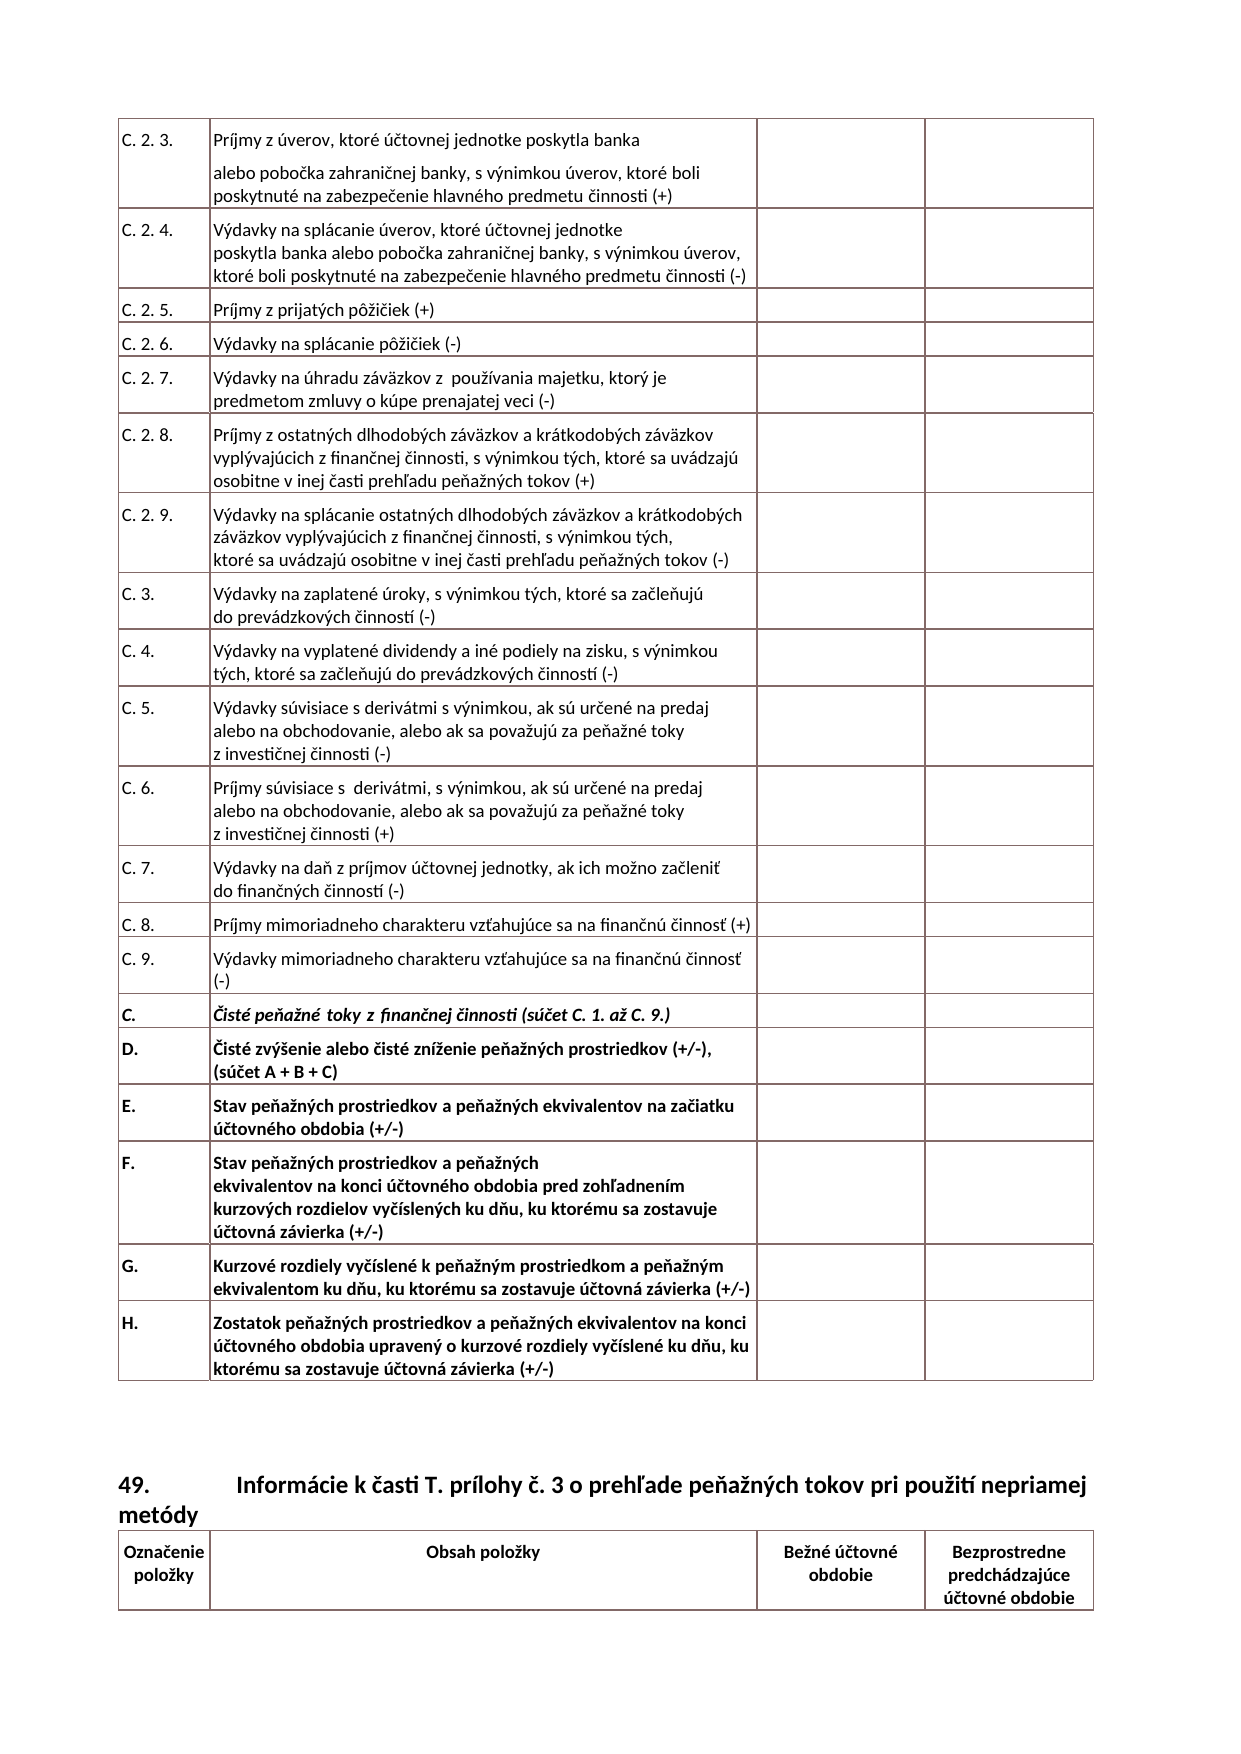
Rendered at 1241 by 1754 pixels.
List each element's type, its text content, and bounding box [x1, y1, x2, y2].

table_cell H. [119, 1301, 209, 1380]
table_cell [758, 1028, 924, 1083]
table_cell [926, 119, 1093, 207]
table_cell C. 9. [119, 937, 209, 993]
table_cell C. 2. 3. [119, 119, 209, 207]
table_cell [758, 209, 924, 287]
table_cell C. 4. [119, 630, 209, 685]
table_cell [926, 1301, 1093, 1380]
table_cell Čisté peňažné toky z finančnej činnosti (súčet C. 1. až C. 9.) [211, 994, 756, 1027]
table_cell C. 2. 5. [119, 289, 209, 321]
table_cell [758, 1301, 924, 1380]
table_cell Príjmy z ostatných dlhodobých záväzkov a krátkodobých záväzkov vyplývajúcich z finančnej činnosti, s výnimkou tých, ktoré sa uvádzajú osobitne v inej časti prehľadu peňažných tokov (+) [211, 414, 756, 492]
table_cell [926, 937, 1093, 993]
table_cell C. 7. [119, 846, 209, 902]
table_cell [758, 630, 924, 685]
table_cell [758, 846, 924, 902]
table_cell Stav peňažných prostriedkov a peňažných ekvivalentov na konci účtovného obdobia pred zohľadnením kurzových rozdielov vyčíslených ku dňu, ku ktorému sa zostavuje účtovná závierka (+/-) [211, 1142, 756, 1243]
table_cell C. 2. 6. [119, 323, 209, 355]
table_cell E. [119, 1085, 209, 1140]
table_header Bezprostredne predchádzajúce účtovné obdobie [926, 1531, 1093, 1609]
table_cell F. [119, 1142, 209, 1243]
table_cell Príjmy mimoriadneho charakteru vzťahujúce sa na finančnú činnosť (+) [211, 903, 756, 936]
table_cell [926, 846, 1093, 902]
table_cell C. 3. [119, 573, 209, 628]
table_cell Výdavky na splácanie úverov, ktoré účtovnej jednotke poskytla banka alebo pobočka zahraničnej banky, s výnimkou úverov, ktoré boli poskytnuté na zabezpečenie hlavného predmetu činnosti (-) [211, 209, 756, 287]
table_cell Výdavky súvisiace s derivátmi s výnimkou, ak sú určené na predaj alebo na obchodovanie, alebo ak sa považujú za peňažné toky z investičnej činnosti (-) [211, 687, 756, 765]
table_cell C. [119, 994, 209, 1027]
table_cell [758, 414, 924, 492]
table_cell C. 8. [119, 903, 209, 936]
table_cell [758, 1142, 924, 1243]
table_cell Výdavky mimoriadneho charakteru vzťahujúce sa na finančnú činnosť (-) [211, 937, 756, 993]
table_cell [926, 573, 1093, 628]
table_cell [926, 1142, 1093, 1243]
table_cell [758, 289, 924, 321]
table_cell [926, 630, 1093, 685]
table_cell C. 5. [119, 687, 209, 765]
table_cell [758, 1245, 924, 1300]
table_cell Príjmy súvisiace s derivátmi, s výnimkou, ak sú určené na predaj alebo na obchodovanie, alebo ak sa považujú za peňažné toky z investičnej činnosti (+) [211, 767, 756, 845]
table_cell C. 2. 9. [119, 493, 209, 572]
table_cell [758, 767, 924, 845]
table_cell Výdavky na úhradu záväzkov z používania majetku, ktorý je predmetom zmluvy o kúpe prenajatej veci (-) [211, 357, 756, 412]
table_cell [758, 1085, 924, 1140]
table_cell [758, 573, 924, 628]
table_cell Výdavky na daň z príjmov účtovnej jednotky, ak ich možno začleniť do finančných činností (-) [211, 846, 756, 902]
table_cell G. [119, 1245, 209, 1300]
table_cell [926, 994, 1093, 1027]
table_cell [926, 1028, 1093, 1083]
table_cell [926, 767, 1093, 845]
table_cell [926, 493, 1093, 572]
table_cell C. 2. 7. [119, 357, 209, 412]
table_cell Výdavky na splácanie ostatných dlhodobých záväzkov a krátkodobých záväzkov vyplývajúcich z finančnej činnosti, s výnimkou tých, ktoré sa uvádzajú osobitne v inej časti prehľadu peňažných tokov (-) [211, 493, 756, 572]
table_cell [758, 937, 924, 993]
table_cell [926, 323, 1093, 355]
table_cell Čisté zvýšenie alebo čisté zníženie peňažných prostriedkov (+/-), (súčet A + B + C) [211, 1028, 756, 1083]
table_cell [758, 493, 924, 572]
table_cell [758, 994, 924, 1027]
table_cell C. 2. 8. [119, 414, 209, 492]
table_cell [758, 357, 924, 412]
table_header Obsah položky [211, 1531, 756, 1609]
table_cell Príjmy z úverov, ktoré účtovnej jednotke poskytla banka alebo pobočka zahraničnej banky, s výnimkou úverov, ktoré boli poskytnuté na zabezpečenie hlavného predmetu činnosti (+) [211, 119, 756, 207]
table_cell [926, 357, 1093, 412]
table_header Označenie položky [119, 1531, 209, 1609]
table_cell [758, 903, 924, 936]
table_cell [926, 289, 1093, 321]
table_header Bežné účtovné obdobie [758, 1531, 924, 1609]
text 49. Informácie k časti T. prílohy č. 3 o prehľade peňažných tokov pri použití nepriamej metódy [118, 1469, 1122, 1530]
table_cell [926, 687, 1093, 765]
table_cell [926, 414, 1093, 492]
table_cell D. [119, 1028, 209, 1083]
table_cell [758, 687, 924, 765]
table_cell [926, 903, 1093, 936]
table_cell C. 2. 4. [119, 209, 209, 287]
table_cell Výdavky na splácanie pôžičiek (-) [211, 323, 756, 355]
table_cell Kurzové rozdiely vyčíslené k peňažným prostriedkom a peňažným ekvivalentom ku dňu, ku ktorému sa zostavuje účtovná závierka (+/-) [211, 1245, 756, 1300]
table_cell [758, 119, 924, 207]
table_cell Výdavky na vyplatené dividendy a iné podiely na zisku, s výnimkou tých, ktoré sa začleňujú do prevádzkových činností (-) [211, 630, 756, 685]
table_cell [926, 1085, 1093, 1140]
table_cell [758, 323, 924, 355]
table_cell Výdavky na zaplatené úroky, s výnimkou tých, ktoré sa začleňujú do prevádzkových činností (-) [211, 573, 756, 628]
table_cell Stav peňažných prostriedkov a peňažných ekvivalentov na začiatku účtovného obdobia (+/-) [211, 1085, 756, 1140]
table_cell [926, 209, 1093, 287]
table_cell Zostatok peňažných prostriedkov a peňažných ekvivalentov na konci účtovného obdobia upravený o kurzové rozdiely vyčíslené ku dňu, ku ktorému sa zostavuje účtovná závierka (+/-) [211, 1301, 756, 1380]
table_cell C. 6. [119, 767, 209, 845]
table_cell [926, 1245, 1093, 1300]
table_cell Príjmy z prijatých pôžičiek (+) [211, 289, 756, 321]
